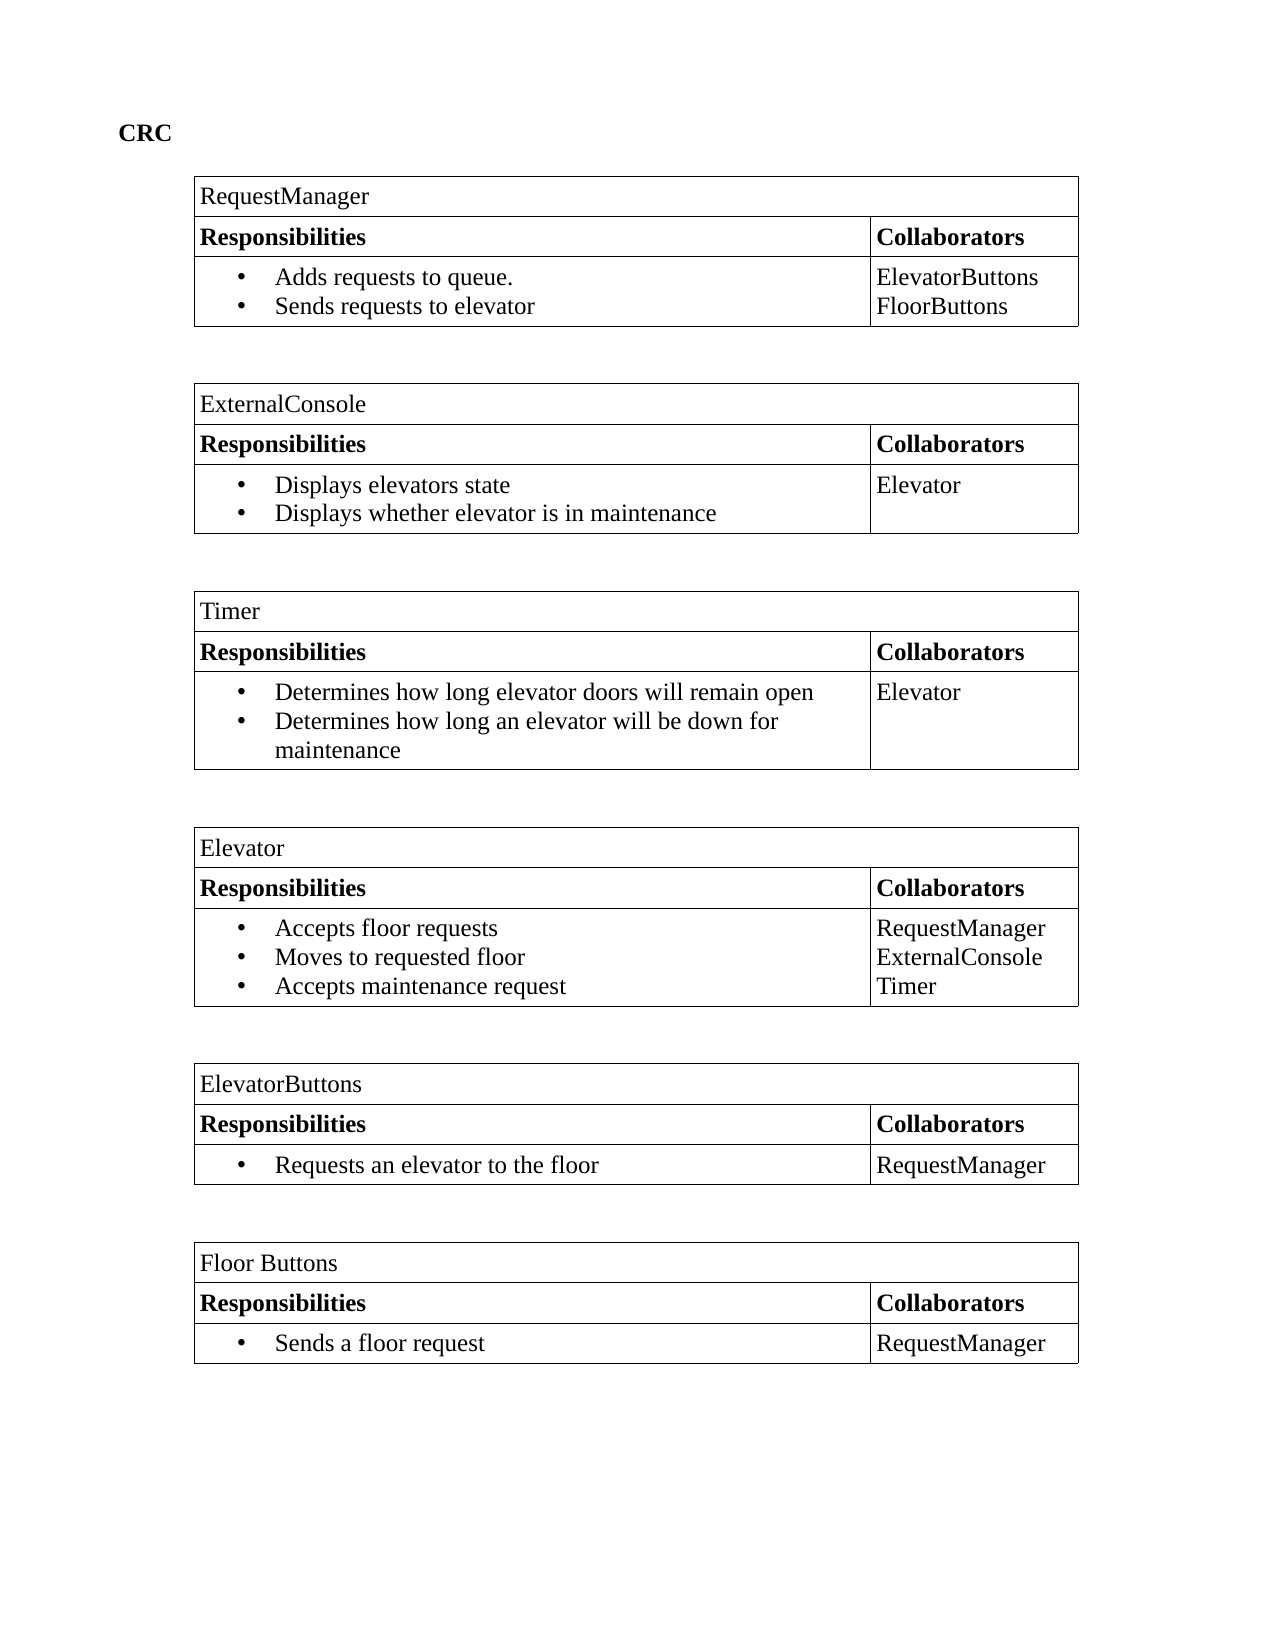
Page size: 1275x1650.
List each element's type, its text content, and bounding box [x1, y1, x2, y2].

table_header Responsibilities [195, 868, 870, 908]
table_header Displays elevators state Displays whether elevator is in maintenance [195, 465, 870, 533]
table_header RequestManager [871, 1324, 1078, 1363]
table_header Sends a floor request [195, 1324, 870, 1363]
table_header Collaborators [871, 632, 1078, 671]
table_header ExternalConsole [195, 384, 1078, 423]
table_header Collaborators [871, 217, 1078, 256]
table_header Responsibilities [195, 1283, 870, 1323]
table_header Collaborators [871, 1105, 1078, 1144]
table_header Determines how long elevator doors will remain open Determines how long an elevator will be down for maintenance [195, 672, 870, 769]
table_header Responsibilities [195, 217, 870, 256]
table_header ElevatorButtons [195, 1064, 1078, 1103]
table_header Responsibilities [195, 632, 870, 671]
table_header Timer [195, 592, 1078, 631]
table_header RequestManager [195, 177, 1078, 216]
table_header Adds requests to queue. Sends requests to elevator [195, 257, 870, 326]
table_header Accepts floor requests Moves to requested floor Accepts maintenance request [195, 909, 870, 1006]
table_header Responsibilities [195, 1105, 870, 1144]
text CRC [118, 118, 1157, 147]
table_header ElevatorButtons FloorButtons [871, 257, 1078, 326]
table_header Collaborators [871, 868, 1078, 908]
table_header Elevator [871, 672, 1078, 769]
table_header Elevator [195, 828, 1078, 867]
table_header Collaborators [871, 425, 1078, 464]
table_header Elevator [871, 465, 1078, 533]
table_header RequestManager [871, 1145, 1078, 1184]
table_header Requests an elevator to the floor [195, 1145, 870, 1184]
table_header Responsibilities [195, 425, 870, 464]
table_header Collaborators [871, 1283, 1078, 1323]
table_header RequestManager ExternalConsole Timer [871, 909, 1078, 1006]
table_header Floor Buttons [195, 1243, 1078, 1282]
